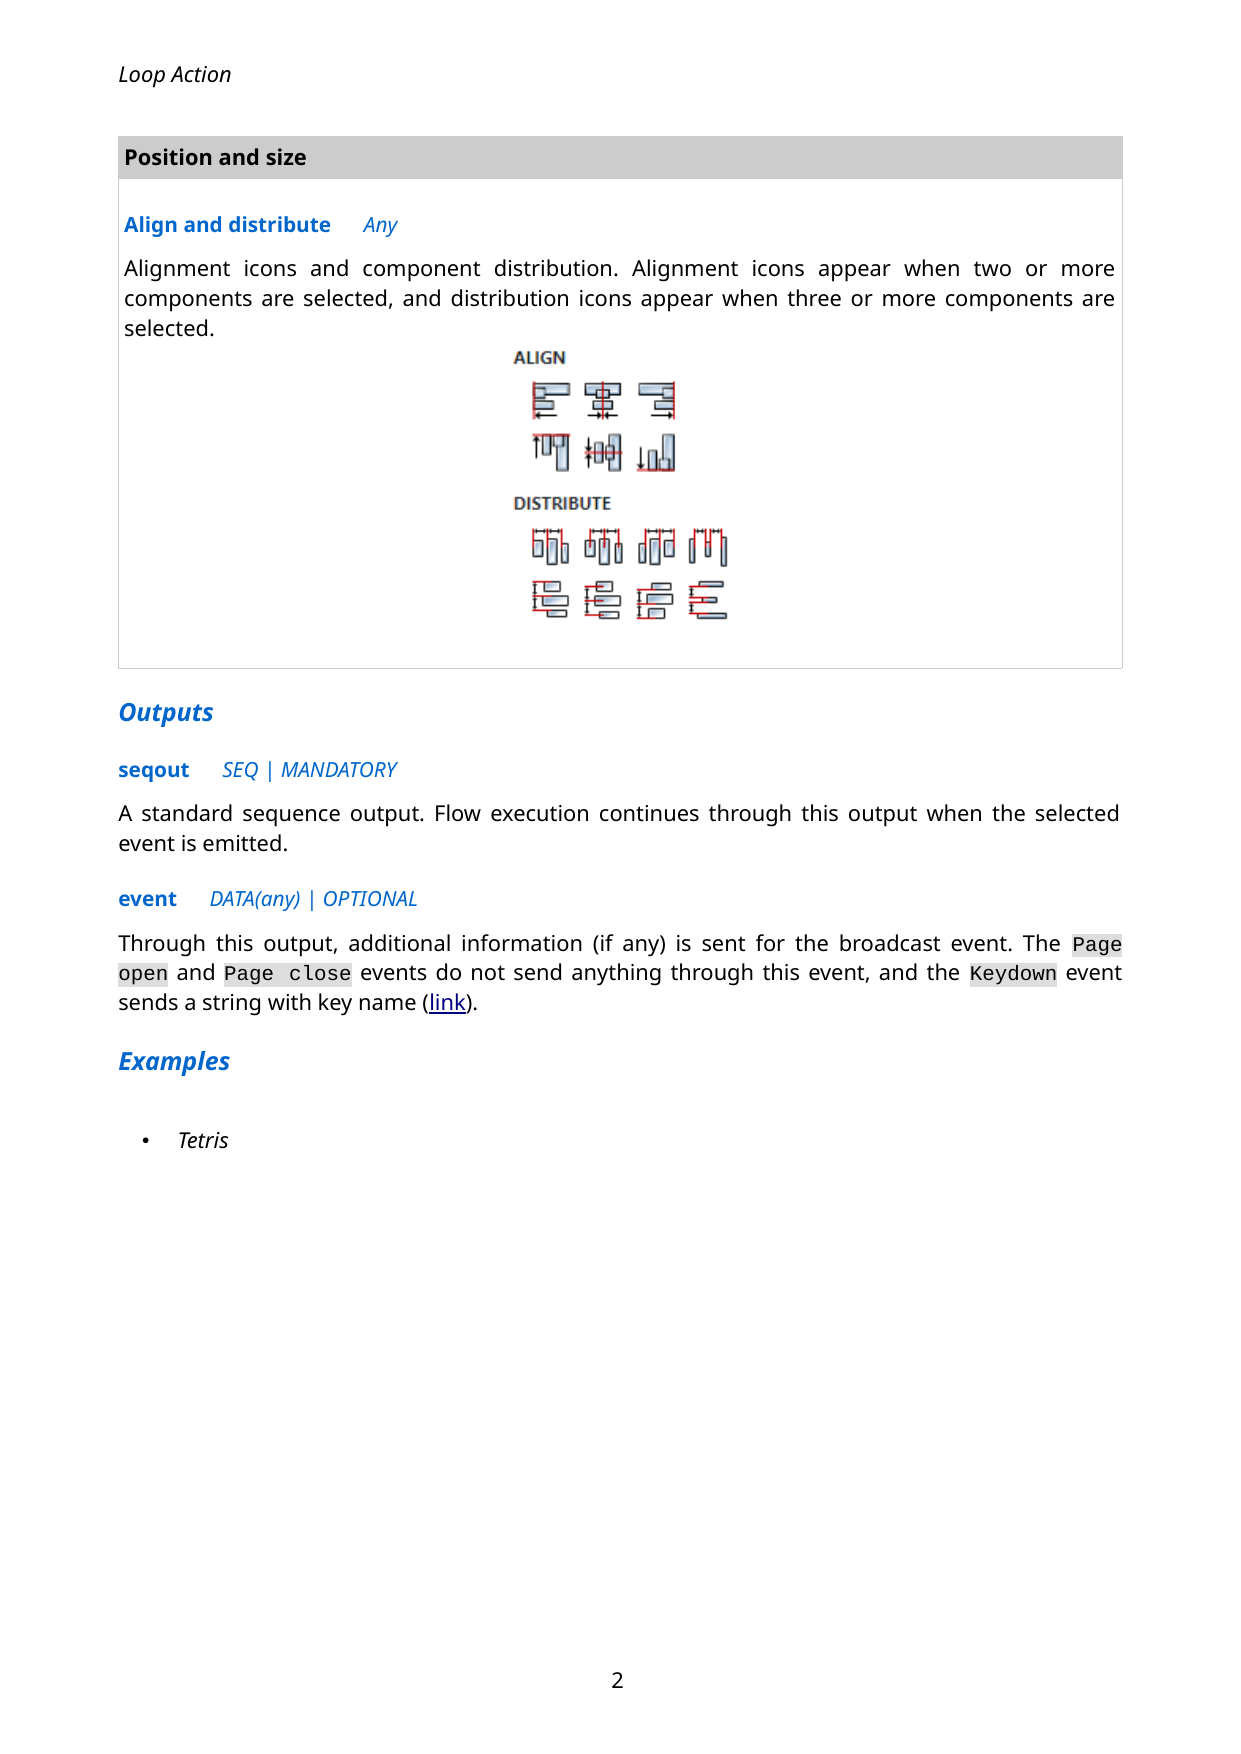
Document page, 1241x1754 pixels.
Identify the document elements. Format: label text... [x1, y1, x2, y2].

picture [490, 342, 750, 632]
subtitle Outputs [118, 694, 1122, 728]
text Through this output, additional information (if any) is sent for the broadcast event. The Page open and Page close events do not send anything through this event, and the Keydown event sends a string with key name (link). [118, 927, 1122, 1017]
subtitle Examples [118, 1043, 1122, 1077]
text A standard sequence output. Flow execution continues through this output when the selected event is emitted. [118, 798, 1122, 858]
table_cell Align and distribute Any Alignment icons and component distribution. Alignment icons appear when two or more components are selected, and distribution icons appear when three or more components are selected. [119, 179, 1122, 668]
table_header Position and size [119, 137, 1122, 178]
subtitle event DATA(any) | OPTIONAL [118, 884, 1122, 913]
list Tetris [142, 1125, 1110, 1155]
subtitle seqout SEQ | MANDATORY [118, 755, 1122, 783]
